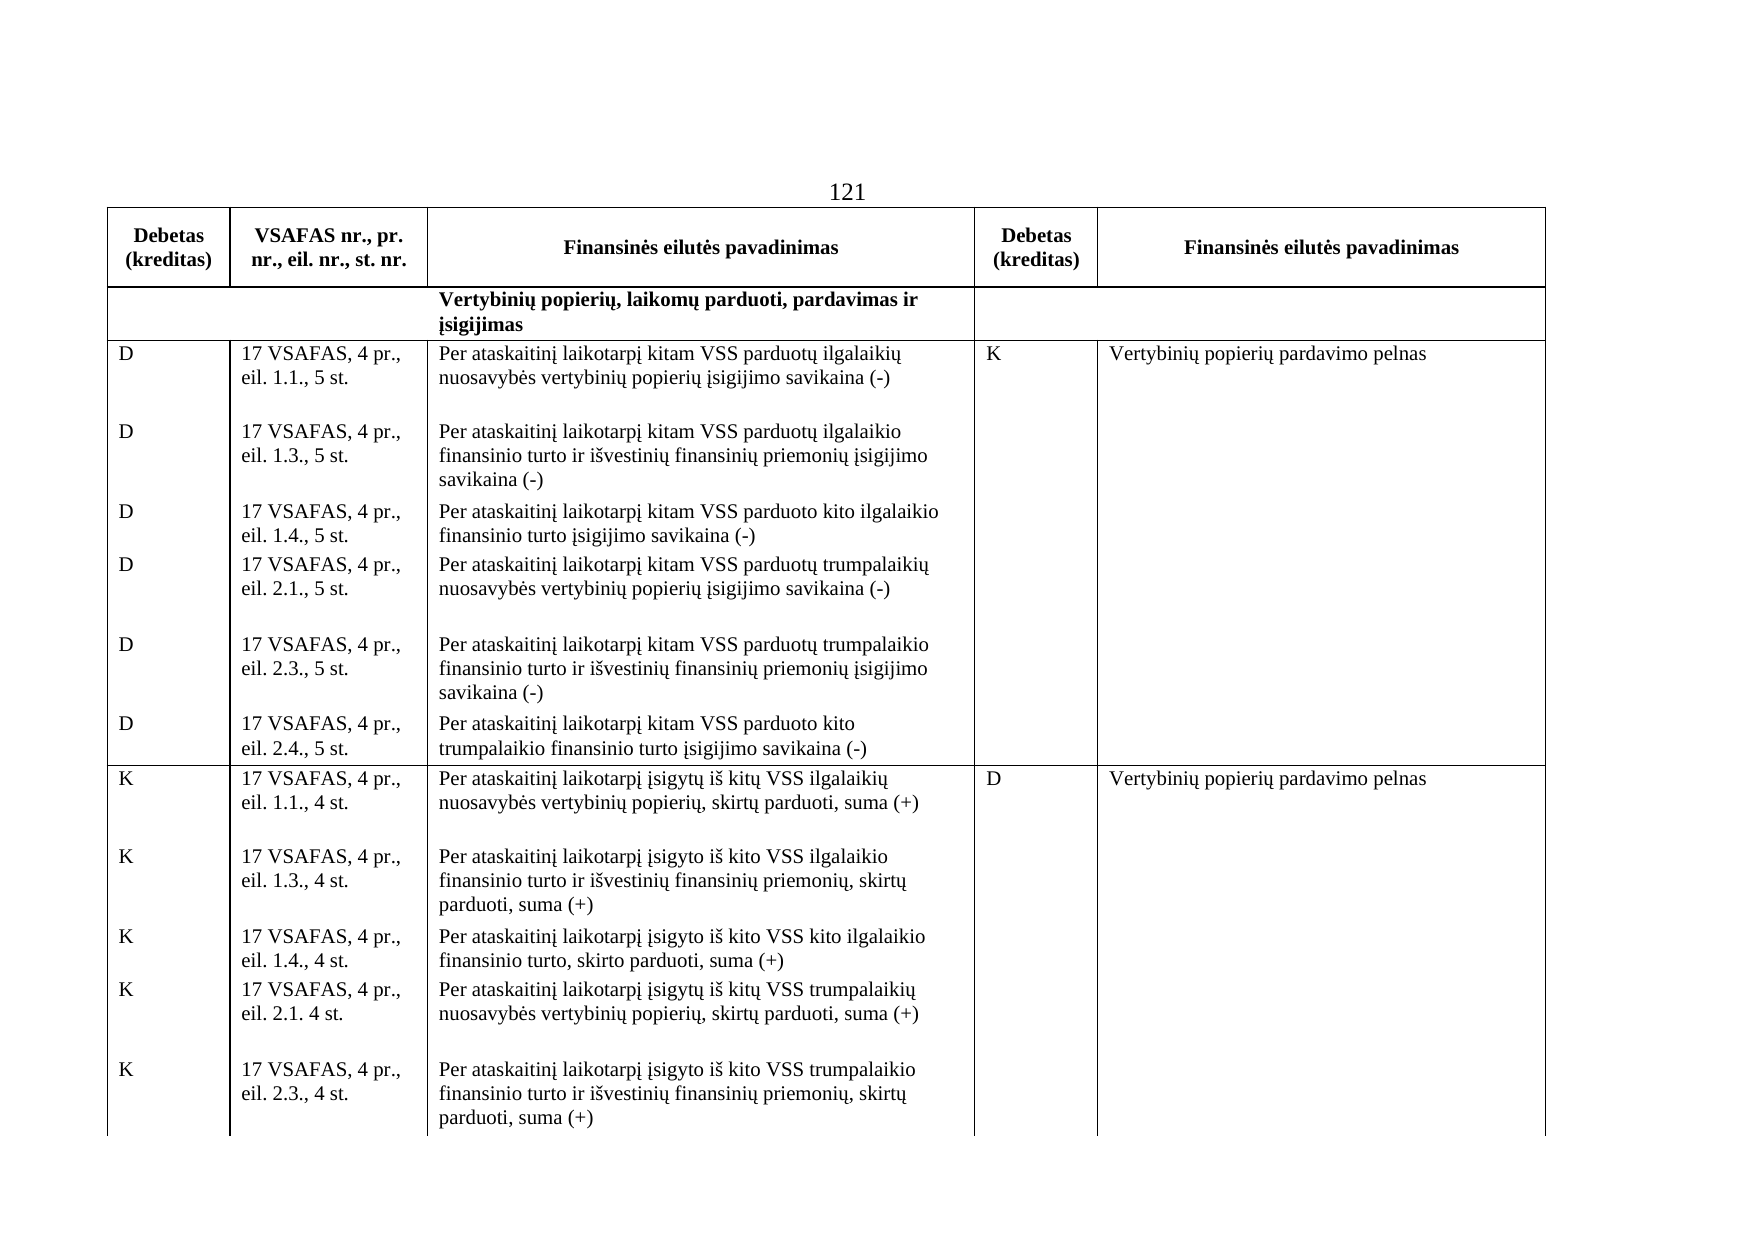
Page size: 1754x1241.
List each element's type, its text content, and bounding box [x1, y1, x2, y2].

table_cell Per ataskaitinį laikotarpį kitam VSS parduoto kito trumpalaikio finansinio turto įsigijimo savikaina (-) [428, 711, 974, 764]
table_cell Per ataskaitinį laikotarpį kitam VSS parduotų ilgalaikių nuosavybės vertybinių popierių įsigijimo savikaina (-) [428, 341, 974, 419]
table_cell 17 VSAFAS, 4 pr., eil. 1.4., 4 st. [231, 924, 427, 977]
table_cell Per ataskaitinį laikotarpį įsigytų iš kitų VSS trumpalaikių nuosavybės vertybinių popierių, skirtų parduoti, suma (+) [428, 977, 974, 1057]
table_cell Per ataskaitinį laikotarpį kitam VSS parduotų trumpalaikio finansinio turto ir išvestinių finansinių priemonių įsigijimo savikaina (-) [428, 632, 974, 711]
table_cell K [108, 766, 229, 844]
table_cell D [108, 711, 229, 764]
table_cell 17 VSAFAS, 4 pr., eil. 1.1., 4 st. [231, 766, 427, 844]
table_cell Per ataskaitinį laikotarpį kitam VSS parduotų ilgalaikio finansinio turto ir išvestinių finansinių priemonių įsigijimo savikaina (-) [428, 419, 974, 499]
table_cell [1098, 924, 1545, 977]
table_cell [975, 419, 1097, 499]
table_cell 17 VSAFAS, 4 pr., eil. 1.3., 5 st. [231, 419, 427, 499]
table_cell [975, 1057, 1097, 1136]
table_cell 17 VSAFAS, 4 pr., eil. 2.4., 5 st. [231, 711, 427, 764]
table_cell [1098, 711, 1545, 764]
table_cell 17 VSAFAS, 4 pr., eil. 2.3., 4 st. [231, 1057, 427, 1136]
table_cell [108, 288, 230, 339]
table_header Finansinės eilutės pavadinimas [1098, 208, 1545, 286]
table_cell [975, 288, 1098, 339]
table_header Finansinės eilutės pavadinimas [428, 208, 974, 286]
table_cell [975, 552, 1097, 632]
table_cell K [975, 341, 1097, 419]
table_cell [230, 288, 427, 339]
table_cell [975, 924, 1097, 977]
table_cell Per ataskaitinį laikotarpį kitam VSS parduoto kito ilgalaikio finansinio turto įsigijimo savikaina (-) [428, 499, 974, 552]
table_cell [975, 844, 1097, 924]
table_cell [975, 711, 1097, 764]
table_cell Per ataskaitinį laikotarpį įsigyto iš kito VSS kito ilgalaikio finansinio turto, skirto parduoti, suma (+) [428, 924, 974, 977]
table_cell D [108, 632, 229, 711]
table_cell Per ataskaitinį laikotarpį įsigyto iš kito VSS trumpalaikio finansinio turto ir išvestinių finansinių priemonių, skirtų parduoti, suma (+) [428, 1057, 974, 1136]
table_cell Per ataskaitinį laikotarpį kitam VSS parduotų trumpalaikių nuosavybės vertybinių popierių įsigijimo savikaina (-) [428, 552, 974, 632]
table_cell [1098, 844, 1545, 924]
table_cell Vertybinių popierių pardavimo pelnas [1098, 341, 1545, 419]
table_header VSAFAS nr., pr. nr., eil. nr., st. nr. [231, 208, 427, 286]
table_cell [975, 632, 1097, 711]
table_cell Vertybinių popierių, laikomų parduoti, pardavimas ir įsigijimas [428, 288, 974, 339]
table_header Debetas (kreditas) [975, 208, 1097, 286]
table_cell [1098, 419, 1545, 499]
table_cell K [108, 844, 229, 924]
table_cell Per ataskaitinį laikotarpį įsigytų iš kitų VSS ilgalaikių nuosavybės vertybinių popierių, skirtų parduoti, suma (+) [428, 766, 974, 844]
table_cell D [975, 766, 1097, 844]
table_header Debetas (kreditas) [108, 208, 229, 286]
table_cell Vertybinių popierių pardavimo pelnas [1098, 766, 1545, 844]
table_cell 17 VSAFAS, 4 pr., eil. 2.1., 5 st. [231, 552, 427, 632]
table_cell 17 VSAFAS, 4 pr., eil. 2.1. 4 st. [231, 977, 427, 1057]
table_cell 17 VSAFAS, 4 pr., eil. 2.3., 5 st. [231, 632, 427, 711]
table_cell Per ataskaitinį laikotarpį įsigyto iš kito VSS ilgalaikio finansinio turto ir išvestinių finansinių priemonių, skirtų parduoti, suma (+) [428, 844, 974, 924]
table_cell D [108, 419, 229, 499]
table_cell [975, 499, 1097, 552]
table_cell K [108, 1057, 229, 1136]
table_cell K [108, 924, 229, 977]
table_cell K [108, 977, 229, 1057]
table_cell 17 VSAFAS, 4 pr., eil. 1.4., 5 st. [231, 499, 427, 552]
table_cell [1098, 1057, 1545, 1136]
table_cell D [108, 552, 229, 632]
table_cell [1098, 499, 1545, 552]
table_cell 17 VSAFAS, 4 pr., eil. 1.3., 4 st. [231, 844, 427, 924]
table_cell [975, 977, 1097, 1057]
table_cell [1098, 552, 1545, 632]
table_cell 17 VSAFAS, 4 pr., eil. 1.1., 5 st. [231, 341, 427, 419]
table_cell [1098, 288, 1545, 339]
table_cell [1098, 632, 1545, 711]
table_cell [1098, 977, 1545, 1057]
table_cell D [108, 341, 229, 419]
table_cell D [108, 499, 229, 552]
